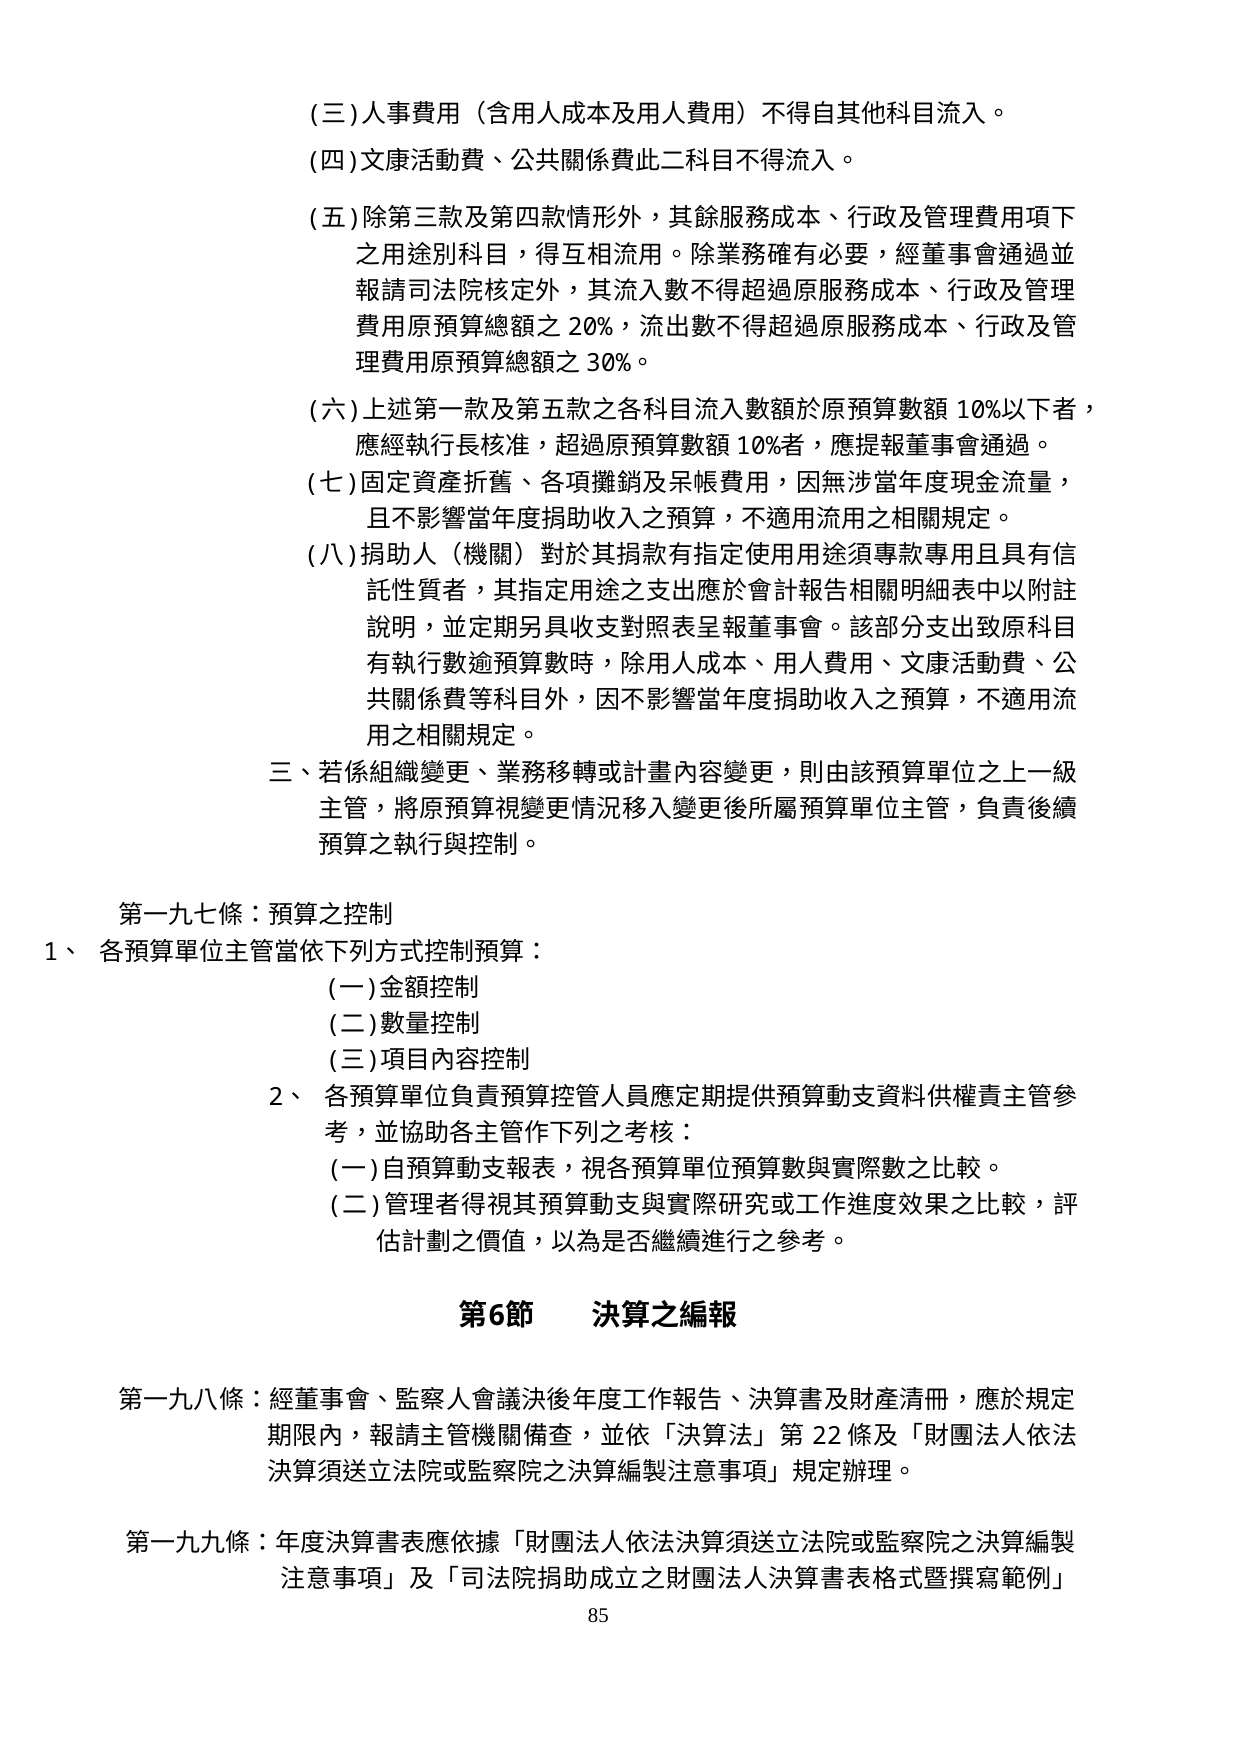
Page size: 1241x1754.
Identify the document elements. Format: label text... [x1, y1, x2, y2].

text (七)固定資產折舊、各項攤銷及呆帳費用，因無涉當年度現金流量，且不影響當年度捐助收入之預算，不適用流用之相關規定。 [304, 462, 1078, 534]
text (四)文康活動費、公共關係費此二科目不得流入。 [306, 141, 1078, 177]
text (二)管理者得視其預算動支與實際研究或工作進度效果之比較，評估計劃之價值，以為是否繼續進行之參考。 [327, 1185, 1078, 1257]
text 第一九九條：年度決算書表應依據「財團法人依法決算須送立法院或監察院之決算編製注意事項」及「司法院捐助成立之財團法人決算書表格式暨撰寫範例」 [125, 1522, 1078, 1594]
text (八)捐助人（機關）對於其捐款有指定使用用途須專款專用且具有信託性質者，其指定用途之支出應於會計報告相關明細表中以附註說明，並定期另具收支對照表呈報董事會。該部分支出致原科目有執行數逾預算數時，除用人成本、用人費用、文康活動費、公共關係費等科目外，因不影響當年度捐助收入之預算，不適用流用之相關規定。 [304, 534, 1078, 752]
text (三)項目內容控制 [325, 1040, 1078, 1076]
list 各預算單位負責預算控管人員應定期提供預算動支資料供權責主管參考，並協助各主管作下列之考核： [268, 1076, 1078, 1148]
text (五)除第三款及第四款情形外，其餘服務成本、行政及管理費用項下之用途別科目，得互相流用。除業務確有必要，經董事會通過並報請司法院核定外，其流入數不得超過原服務成本、行政及管理費用原預算總額之20%，流出數不得超過原服務成本、行政及管理費用原預算總額之30%。 [306, 198, 1078, 379]
list 決算之編報 [118, 1291, 1078, 1334]
text (一)自預算動支報表，視各預算單位預算數與實際數之比較。 [327, 1148, 1078, 1185]
text 三、若係組織變更、業務移轉或計畫內容變更，則由該預算單位之上一級主管，將原預算視變更情況移入變更後所屬預算單位主管，負責後續預算之執行與控制。 [268, 752, 1078, 861]
text (一)金額控制 [324, 967, 1078, 1003]
text 第一九八條：經董事會、監察人會議決後年度工作報告、決算書及財產清冊，應於規定期限內，報請主管機關備查，並依「決算法」第22條及「財團法人依法決算須送立法院或監察院之決算編製注意事項」規定辦理。 [118, 1379, 1078, 1488]
text 第一九七條：預算之控制 [118, 895, 1078, 931]
list 各預算單位主管當依下列方式控制預算： [43, 931, 1078, 967]
text (六)上述第一款及第五款之各科目流入數額於原預算數額10%以下者，應經執行長核准，超過原預算數額10%者，應提報董事會通過。 [306, 389, 1078, 462]
text (三)人事費用（含用人成本及用人費用）不得自其他科目流入。 [306, 89, 1075, 130]
text (二)數量控制 [325, 1003, 1078, 1040]
